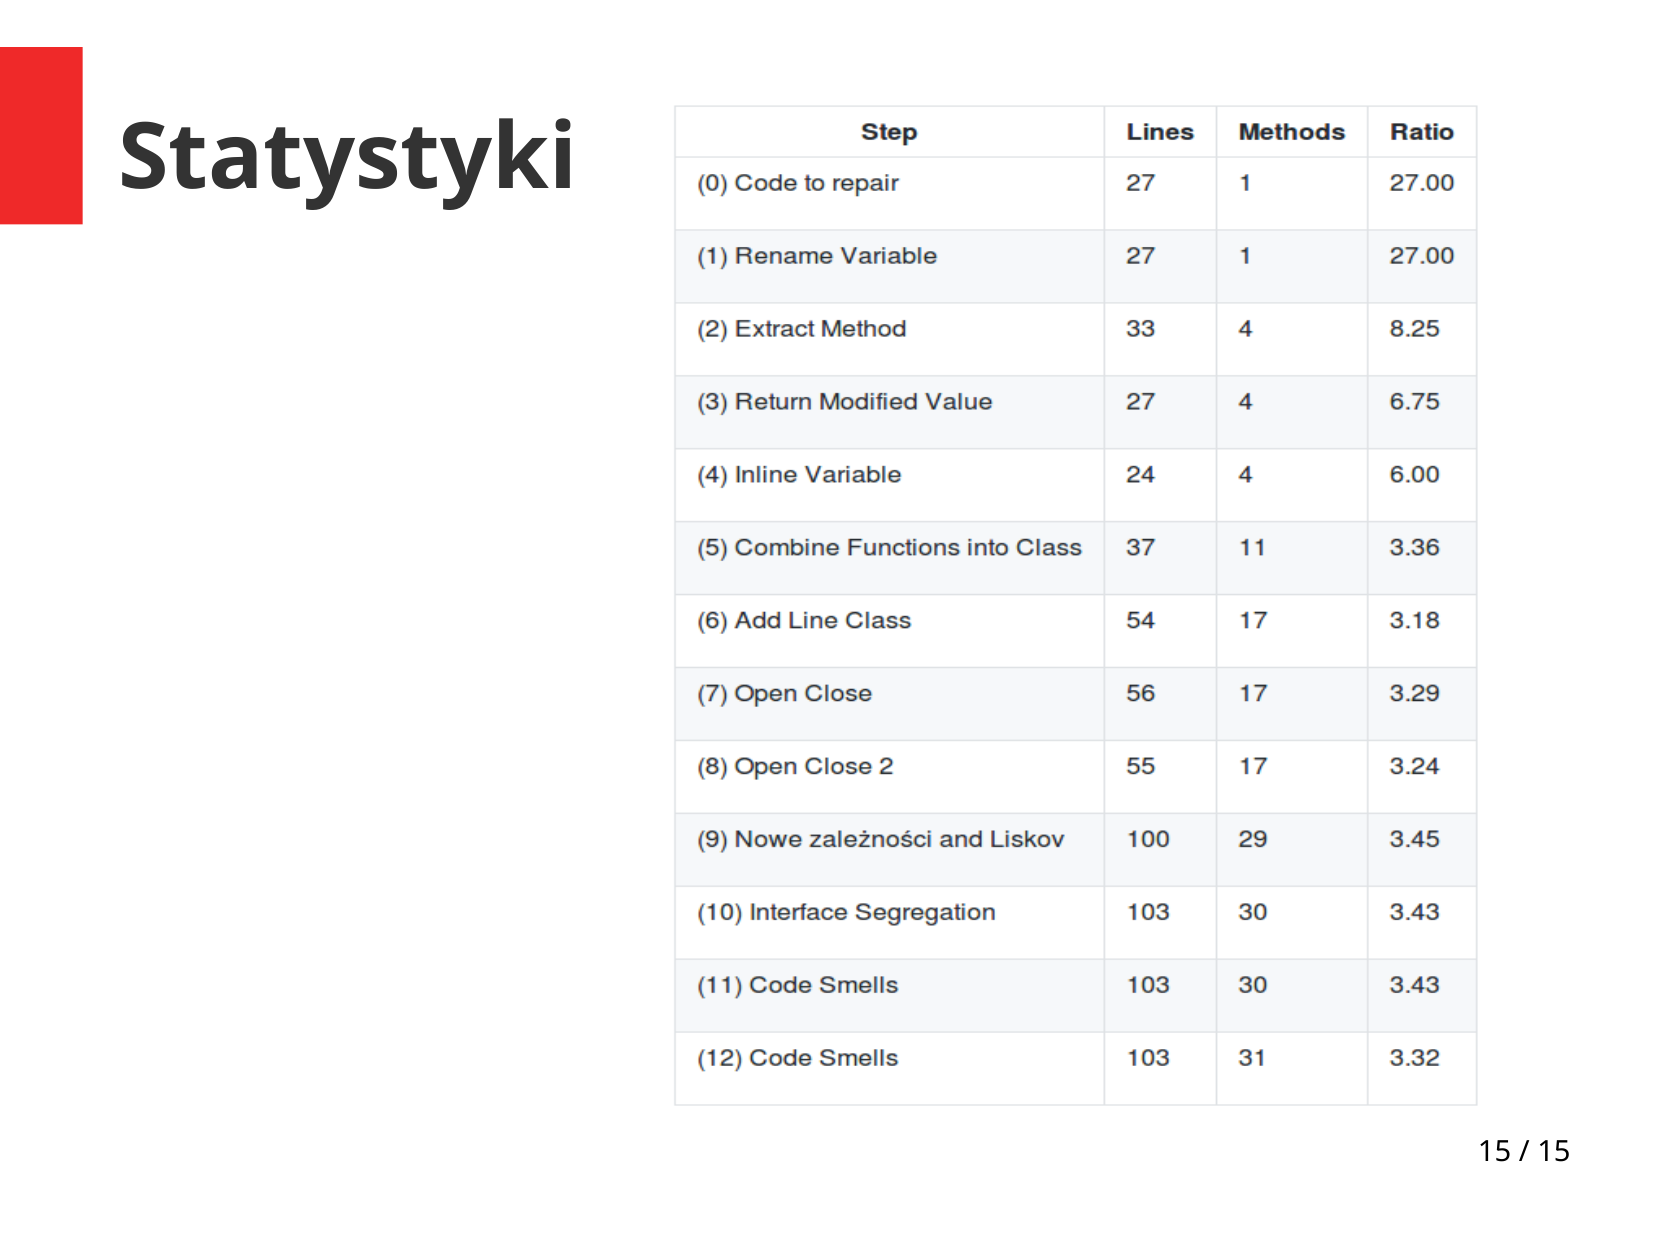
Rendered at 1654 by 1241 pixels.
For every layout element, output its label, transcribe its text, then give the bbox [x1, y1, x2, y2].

title Statystyki [118, 49, 1571, 257]
picture [668, 96, 1486, 1111]
